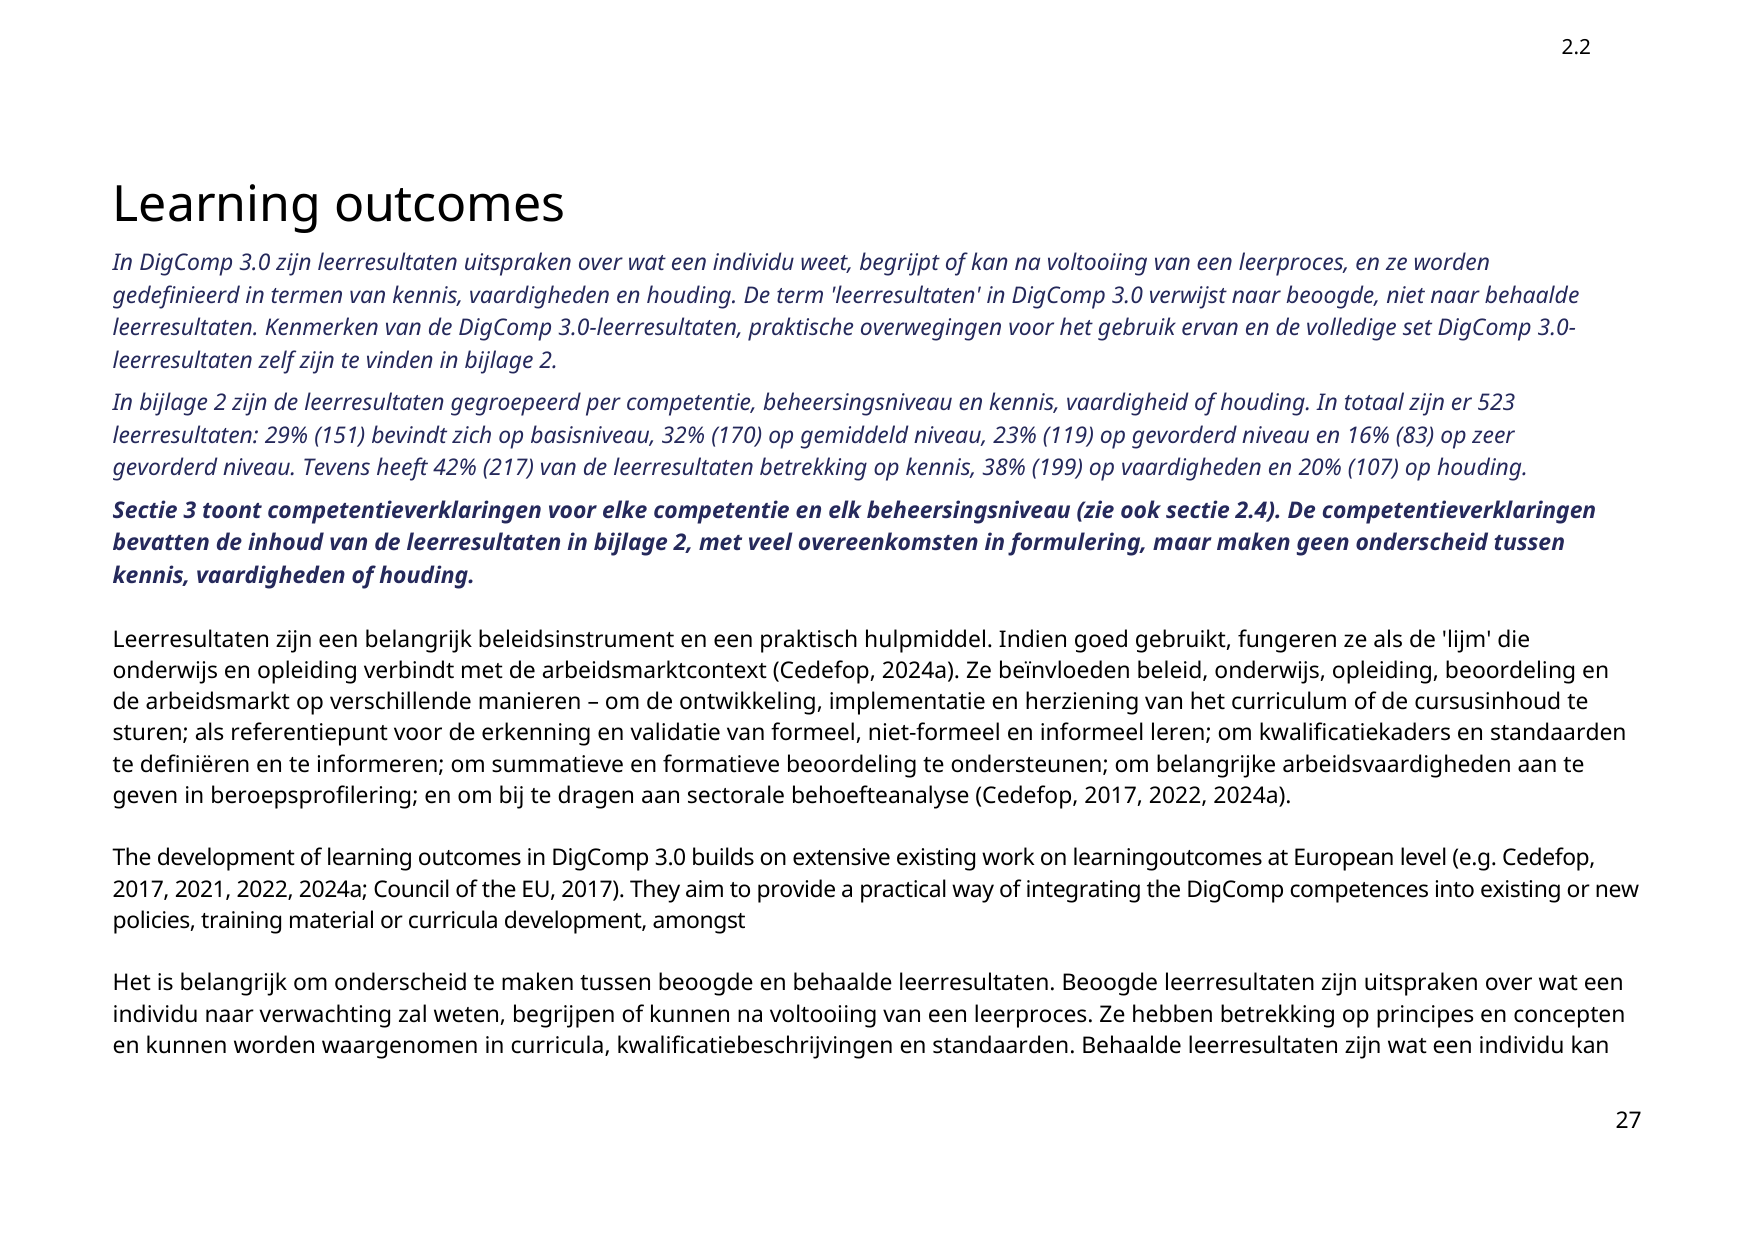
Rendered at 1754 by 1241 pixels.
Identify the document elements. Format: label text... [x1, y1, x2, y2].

text In bijlage 2 zijn de leerresultaten gegroepeerd per competentie, beheersingsniveau en kennis, vaardigheid of houding. In totaal zijn er 523 leerresultaten: 29% (151) bevindt zich op basisniveau, 32% (170) op gemiddeld niveau, 23% (119) op gevorderd niveau en 16% (83) op zeer gevorderd niveau. Tevens heeft 42% (217) van de leerresultaten betrekking op kennis, 38% (199) op vaardigheden en 20% (107) op houding. [112, 386, 1608, 482]
text In DigComp 3.0 zijn leerresultaten uitspraken over wat een individu weet, begrijpt of kan na voltooiing van een leerproces, en ze worden gedefinieerd in termen van kennis, vaardigheden en houding. De term 'leerresultaten' in DigComp 3.0 verwijst naar beoogde, niet naar behaalde leerresultaten. Kenmerken van de DigComp 3.0-leerresultaten, praktische overwegingen voor het gebruik ervan en de volledige set DigComp 3.0-leerresultaten zelf zijn te vinden in bijlage 2. [112, 246, 1608, 375]
text Het is belangrijk om onderscheid te maken tussen beoogde en behaalde leerresultaten. Beoogde leerresultaten zijn uitspraken over wat een individu naar verwachting zal weten, begrijpen of kunnen na voltooiing van een leerproces. Ze hebben betrekking op principes en concepten en kunnen worden waargenomen in curricula, kwalificatiebeschrijvingen en standaarden. Behaalde leerresultaten zijn wat een individu kan [112, 966, 1641, 1060]
subtitle Learning outcomes [112, 168, 1641, 236]
text Leerresultaten zijn een belangrijk beleidsinstrument en een praktisch hulpmiddel. Indien goed gebruikt, fungeren ze als de 'lijm' die onderwijs en opleiding verbindt met de arbeidsmarktcontext (Cedefop, 2024a). Ze beïnvloeden beleid, onderwijs, opleiding, beoordeling en de arbeidsmarkt op verschillende manieren – om de ontwikkeling, implementatie en herziening van het curriculum of de cursusinhoud te sturen; als referentiepunt voor de erkenning en validatie van formeel, niet-formeel en informeel leren; om kwalificatiekaders en standaarden te definiëren en te informeren; om summatieve en formatieve beoordeling te ondersteunen; om belangrijke arbeidsvaardigheden aan te geven in beroepsprofilering; en om bij te dragen aan sectorale behoefteanalyse (Cedefop, 2017, 2022, 2024a). [112, 623, 1641, 810]
text Sectie 3 toont competentieverklaringen voor elke competentie en elk beheersingsniveau (zie ook sectie 2.4). De competentieverklaringen bevatten de inhoud van de leerresultaten in bijlage 2, met veel overeenkomsten in formulering, maar maken geen onderscheid tussen kennis, vaardigheden of houding. [112, 494, 1608, 590]
text The development of learning outcomes in DigComp 3.0 builds on extensive existing work on learningoutcomes at European level (e.g. Cedefop, 2017, 2021, 2022, 2024a; Council of the EU, 2017). They aim to provide a practical way of integrating the DigComp competences into existing or new policies, training material or curricula development, amongst [112, 841, 1641, 935]
